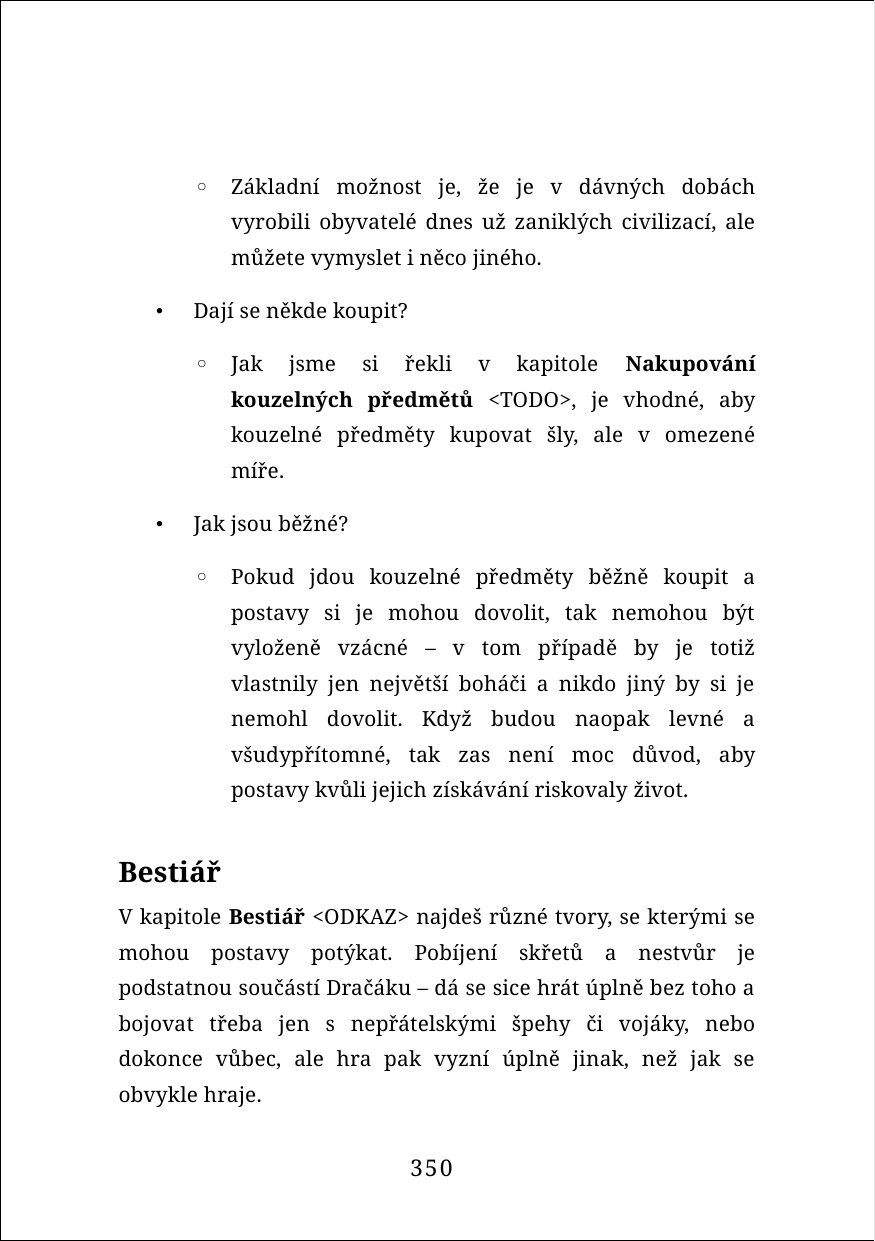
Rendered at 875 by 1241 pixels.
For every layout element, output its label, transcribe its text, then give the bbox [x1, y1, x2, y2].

subtitle Bestiář [118, 852, 756, 891]
list Pokud jdou kouzelné předměty běžně koupit a postavy si je mohou dovolit, tak nemohou být vyloženě vzácné – v tom případě by je totiž vlastnily jen největší boháči a nikdo jiný by si je nemohl dovolit. Když budou naopak levné a všudypřítomné, tak zas není moc důvod, aby postavy kvůli jejich získávání riskovaly život. [193, 562, 756, 804]
list Základní možnost je, že je v dávných dobách vyrobili obyvatelé dnes už zaniklých civilizací, ale můžete vymyslet i něco jiného. [193, 172, 756, 271]
text V kapitole Bestiář <ODKAZ> najdeš různé tvory, se kterými se mohou postavy potýkat. Pobíjení skřetů a nestvůr je podstatnou součástí Dračáku – dá se sice hrát úplně bez toho a bojovat třeba jen s nepřátelskými špehy či vojáky, nebo dokonce vůbec, ale hra pak vyzní úplně jinak, než jak se obvykle hraje. [118, 902, 756, 1108]
list Jak jsme si řekli v kapitole Nakupování kouzelných předmětů <TODO>, je vhodné, aby kouzelné předměty kupovat šly, ale v omezené míře. [193, 349, 756, 484]
list Jak jsou běžné? [156, 509, 756, 537]
list Dají se někde koupit? [156, 296, 756, 324]
